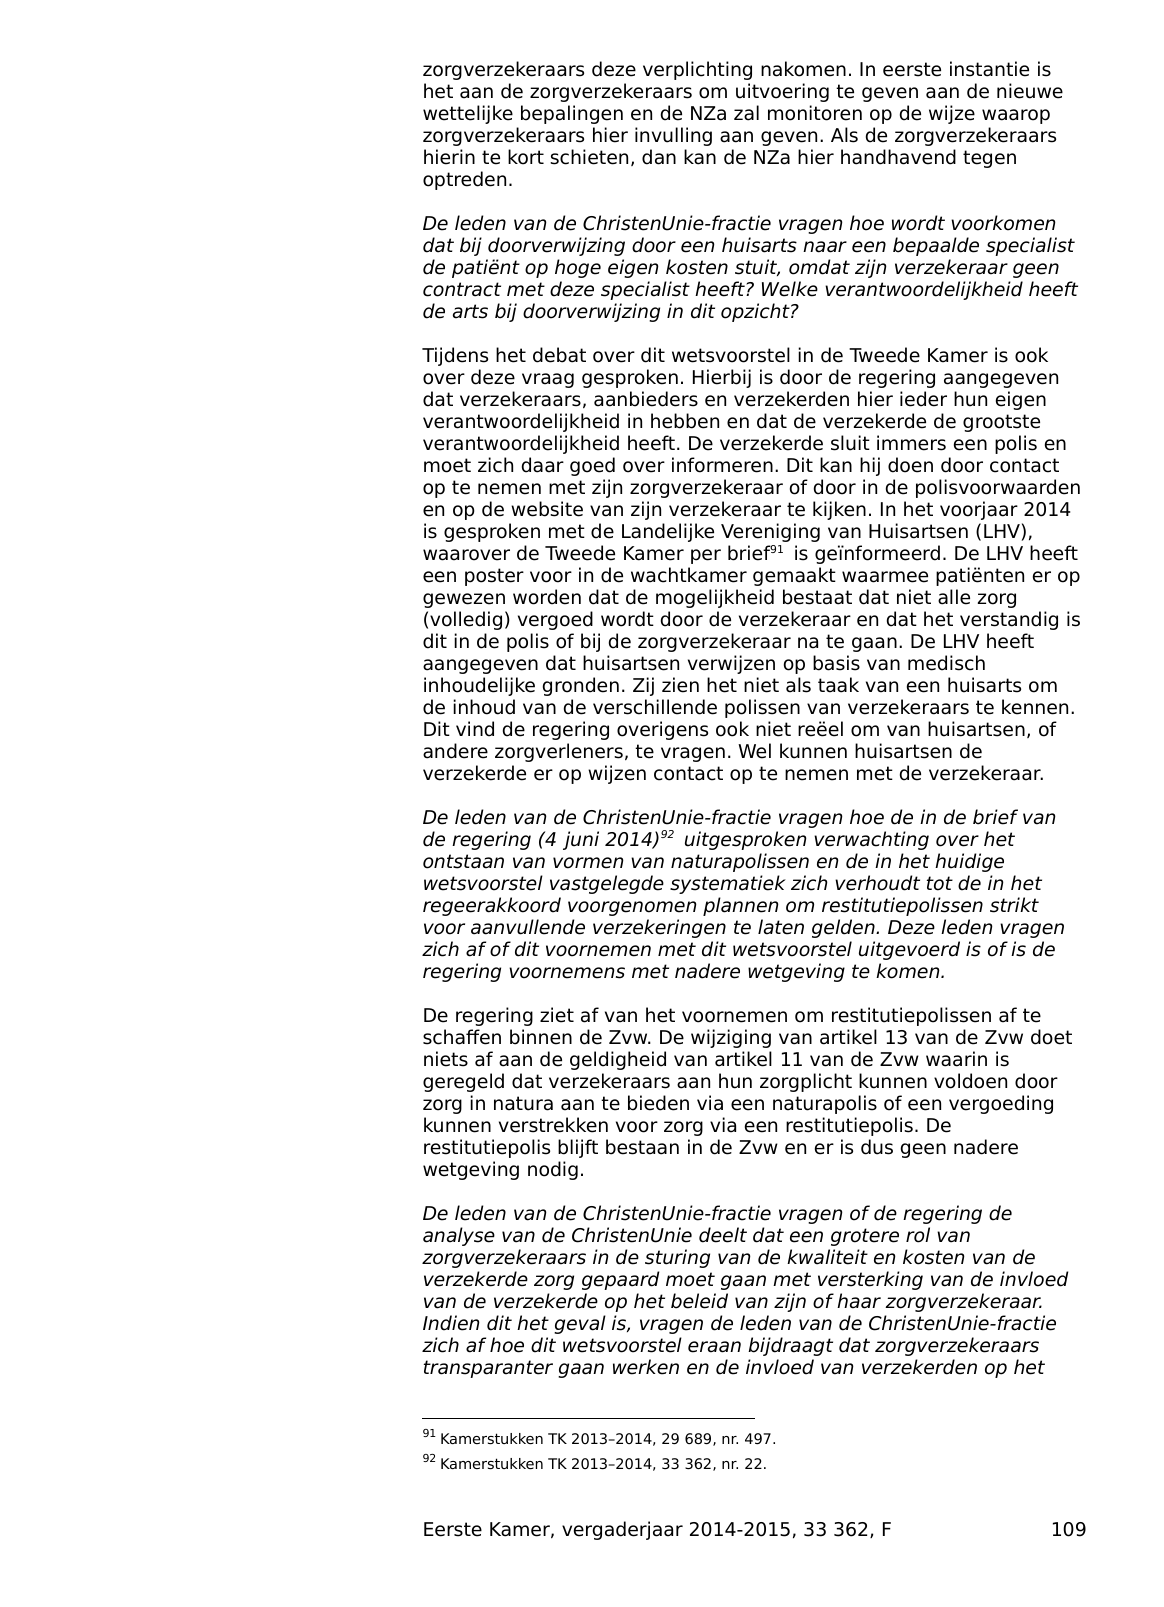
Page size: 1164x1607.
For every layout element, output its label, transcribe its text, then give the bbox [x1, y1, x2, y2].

text zorgverzekeraars deze verplichting nakomen. In eerste instantie is het aan de zorgverzekeraars om uitvoering te geven aan de nieuwe wettelijke bepalingen en de NZa zal monitoren op de wijze waarop zorgverzekeraars hier invulling aan geven. Als de zorgverzekeraars hierin te kort schieten, dan kan de NZa hier handhavend tegen optreden. [422, 59, 1087, 191]
text De leden van de ChristenUnie-fractie vragen of de regering de analyse van de ChristenUnie deelt dat een grotere rol van zorgverzekeraars in de sturing van de kwaliteit en kosten van de verzekerde zorg gepaard moet gaan met versterking van de invloed van de verzekerde op het beleid van zijn of haar zorgverzekeraar. Indien dit het geval is, vragen de leden van de ChristenUnie-fractie zich af hoe dit wetsvoorstel eraan bijdraagt dat zorgverzekeraars transparanter gaan werken en de invloed van verzekerden op het [422, 1203, 1087, 1379]
text De regering ziet af van het voornemen om restitutiepolissen af te schaffen binnen de Zvw. De wijziging van artikel 13 van de Zvw doet niets af aan de geldigheid van artikel 11 van de Zvw waarin is geregeld dat verzekeraars aan hun zorgplicht kunnen voldoen door zorg in natura aan te bieden via een naturapolis of een vergoeding kunnen verstrekken voor zorg via een restitutiepolis. De restitutiepolis blijft bestaan in de Zvw en er is dus geen nadere wetgeving nodig. [422, 1005, 1087, 1181]
text Kamerstukken TK 2013–2014, 33 362, nr. 22. [422, 1452, 1087, 1474]
text Tijdens het debat over dit wetsvoorstel in de Tweede Kamer is ook over deze vraag gesproken. Hierbij is door de regering aangegeven dat verzekeraars, aanbieders en verzekerden hier ieder hun eigen verantwoordelijkheid in hebben en dat de verzekerde de grootste verantwoordelijkheid heeft. De verzekerde sluit immers een polis en moet zich daar goed over informeren. Dit kan hij doen door contact op te nemen met zijn zorgverzekeraar of door in de polisvoorwaarden en op de website van zijn verzekeraar te kijken. In het voorjaar 2014 is gesproken met de Landelijke Vereniging van Huisartsen (LHV), waarover de Tweede Kamer per brief is geïnformeerd. De LHV heeft een poster voor in de wachtkamer gemaakt waarmee patiënten er op gewezen worden dat de mogelijkheid bestaat dat niet alle zorg (volledig) vergoed wordt door de verzekeraar en dat het verstandig is dit in de polis of bij de zorgverzekeraar na te gaan. De LHV heeft aangegeven dat huisartsen verwijzen op basis van medisch inhoudelijke gronden. Zij zien het niet als taak van een huisarts om de inhoud van de verschillende polissen van verzekeraars te kennen. Dit vind de regering overigens ook niet reëel om van huisartsen, of andere zorgverleners, te vragen. Wel kunnen huisartsen de verzekerde er op wijzen contact op te nemen met de verzekeraar. [422, 345, 1087, 785]
text De leden van de ChristenUnie-fractie vragen hoe de in de brief van de regering (4 juni 2014) uitgesproken verwachting over het ontstaan van vormen van naturapolissen en de in het huidige wetsvoorstel vastgelegde systematiek zich verhoudt tot de in het regeerakkoord voorgenomen plannen om restitutiepolissen strikt voor aanvullende verzekeringen te laten gelden. Deze leden vragen zich af of dit voornemen met dit wetsvoorstel uitgevoerd is of is de regering voornemens met nadere wetgeving te komen. [422, 807, 1087, 983]
text De leden van de ChristenUnie-fractie vragen hoe wordt voorkomen dat bij doorverwijzing door een huisarts naar een bepaalde specialist de patiënt op hoge eigen kosten stuit, omdat zijn verzekeraar geen contract met deze specialist heeft? Welke verantwoordelijkheid heeft de arts bij doorverwijzing in dit opzicht? [422, 213, 1087, 323]
text Kamerstukken TK 2013–2014, 29 689, nr. 497. [422, 1427, 1087, 1449]
